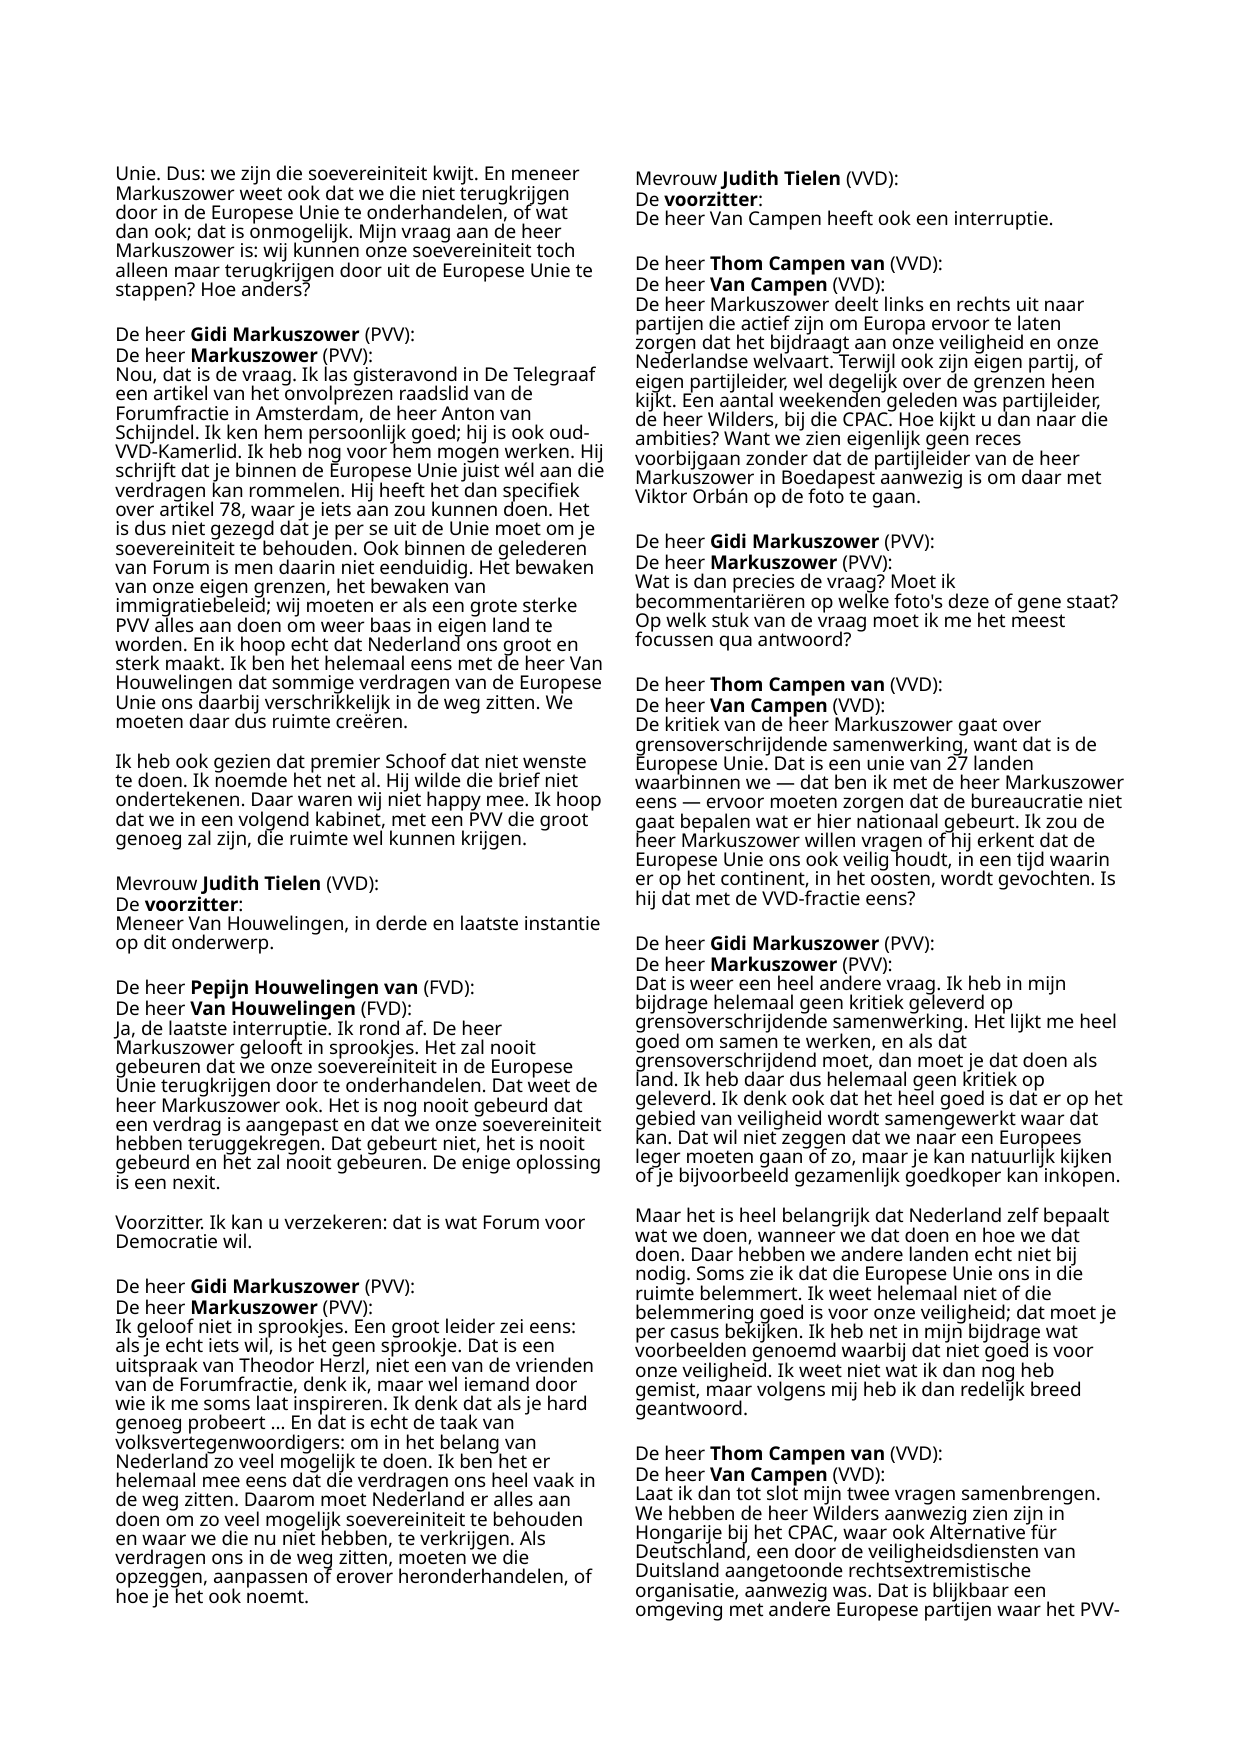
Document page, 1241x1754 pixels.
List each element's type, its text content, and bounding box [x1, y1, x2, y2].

text De heer Markuszower (PVV): [635, 554, 1125, 573]
text De heer Gidi Markuszower (PVV): [115, 1273, 605, 1299]
text De heer Pepijn Houwelingen van (FVD): [115, 974, 605, 1000]
text De heer Markuszower deelt links en rechts uit naar partijen die actief zijn om Europa ervoor te laten zorgen dat het bijdraagt aan onze veiligheid en onze Nederlandse welvaart. Terwijl ook zijn eigen partij, of eigen partijleider, wel degelijk over de grenzen heen kijkt. Een aantal weekenden geleden was partijleider, de heer Wilders, bij die CPAC. Hoe kijkt u dan naar die ambities? Want we zien eigenlijk geen reces voorbijgaan zonder dat de partijleider van de heer Markuszower in Boedapest aanwezig is om daar met Viktor Orbán op de foto te gaan. [635, 296, 1125, 507]
text Wat is dan precies de vraag? Moet ik becommentariëren op welke foto's deze of gene staat? Op welk stuk van de vraag moet ik me het meest focussen qua antwoord? [635, 573, 1125, 650]
text Ik geloof niet in sprookjes. Een groot leider zei eens: als je echt iets wil, is het geen sprookje. Dat is een uitspraak van Theodor Herzl, niet een van de vrienden van de Forumfractie, denk ik, maar wel iemand door wie ik me soms laat inspireren. Ik denk dat als je hard genoeg probeert … En dat is echt de taak van volksvertegenwoordigers: om in het belang van Nederland zo veel mogelijk te doen. Ik ben het er helemaal mee eens dat die verdragen ons heel vaak in de weg zitten. Daarom moet Nederland er alles aan doen om zo veel mogelijk soevereiniteit te behouden en waar we die nu niet hebben, te verkrijgen. Als verdragen ons in de weg zitten, moeten we die opzeggen, aanpassen of erover heronderhandelen, of hoe je het ook noemt. [115, 1318, 605, 1607]
text De heer Thom Campen van (VVD): [635, 251, 1125, 276]
text De heer Thom Campen van (VVD): [635, 671, 1125, 697]
text Mevrouw Judith Tielen (VVD): [635, 165, 1125, 191]
text Dat is weer een heel andere vraag. Ik heb in mijn bijdrage helemaal geen kritiek geleverd op grensoverschrijdende samenwerking. Het lijkt me heel goed om samen te werken, en als dat grensoverschrijdend moet, dan moet je dat doen als land. Ik heb daar dus helemaal geen kritiek op geleverd. Ik denk ook dat het heel goed is dat er op het gebied van veiligheid wordt samengewerkt waar dat kan. Dat wil niet zeggen dat we naar een Europees leger moeten gaan of zo, maar je kan natuurlijk kijken of je bijvoorbeeld gezamenlijk goedkoper kan inkopen. [635, 975, 1125, 1187]
text De voorzitter: [115, 896, 605, 915]
text De heer Van Campen (VVD): [635, 276, 1125, 296]
text De heer Van Campen heeft ook een interruptie. [635, 210, 1125, 230]
text Ik heb ook gezien dat premier Schoof dat niet wenste te doen. Ik noemde het net al. Hij wilde die brief niet ondertekenen. Daar waren wij niet happy mee. Ik hoop dat we in een volgend kabinet, met een PVV die groot genoeg zal zijn, die ruimte wel kunnen krijgen. [115, 753, 605, 849]
text De heer Thom Campen van (VVD): [635, 1440, 1125, 1466]
text Ja, de laatste interruptie. Ik rond af. De heer Markuszower gelooft in sprookjes. Het zal nooit gebeuren dat we onze soevereiniteit in de Europese Unie terugkrijgen door te onderhandelen. Dat weet de heer Markuszower ook. Het is nog nooit gebeurd dat een verdrag is aangepast en dat we onze soevereiniteit hebben teruggekregen. Dat gebeurt niet, het is nooit gebeurd en het zal nooit gebeuren. De enige oplossing is een nexit. [115, 1019, 605, 1193]
text De heer Gidi Markuszower (PVV): [635, 930, 1125, 956]
text De heer Van Campen (VVD): [635, 697, 1125, 716]
text De heer Markuszower (PVV): [635, 956, 1125, 975]
text Maar het is heel belangrijk dat Nederland zelf bepaalt wat we doen, wanneer we dat doen en hoe we dat doen. Daar hebben we andere landen echt niet bij nodig. Soms zie ik dat die Europese Unie ons in die ruimte belemmert. Ik weet helemaal niet of die belemmering goed is voor onze veiligheid; dat moet je per casus bekijken. Ik heb net in mijn bijdrage wat voorbeelden genoemd waarbij dat niet goed is voor onze veiligheid. Ik weet niet wat ik dan nog heb gemist, maar volgens mij heb ik dan redelijk breed geantwoord. [635, 1207, 1125, 1419]
text Meneer Van Houwelingen, in derde en laatste instantie op dit onderwerp. [115, 915, 605, 954]
text De heer Markuszower (PVV): [115, 1299, 605, 1318]
text De kritiek van de heer Markuszower gaat over grensoverschrijdende samenwerking, want dat is de Europese Unie. Dat is een unie van 27 landen waarbinnen we — dat ben ik met de heer Markuszower eens — ervoor moeten zorgen dat de bureaucratie niet gaat bepalen wat er hier nationaal gebeurt. Ik zou de heer Markuszower willen vragen of hij erkent dat de Europese Unie ons ook veilig houdt, in een tijd waarin er op het continent, in het oosten, wordt gevochten. Is hij dat met de VVD-fractie eens? [635, 716, 1125, 909]
text De heer Van Campen (VVD): [635, 1466, 1125, 1485]
text De heer Markuszower (PVV): [115, 347, 605, 366]
text De heer Van Houwelingen (FVD): [115, 1000, 605, 1019]
text Nou, dat is de vraag. Ik las gisteravond in De Telegraaf een artikel van het onvolprezen raadslid van de Forumfractie in Amsterdam, de heer Anton van Schijndel. Ik ken hem persoonlijk goed; hij is ook oud-VVD-Kamerlid. Ik heb nog voor hem mogen werken. Hij schrijft dat je binnen de Europese Unie juist wél aan die verdragen kan rommelen. Hij heeft het dan specifiek over artikel 78, waar je iets aan zou kunnen doen. Het is dus niet gezegd dat je per se uit de Unie moet om je soevereiniteit te behouden. Ook binnen de gelederen van Forum is men daarin niet eenduidig. Het bewaken van onze eigen grenzen, het bewaken van immigratiebeleid; wij moeten er als een grote sterke PVV alles aan doen om weer baas in eigen land te worden. En ik hoop echt dat Nederland ons groot en sterk maakt. Ik ben het helemaal eens met de heer Van Houwelingen dat sommige verdragen van de Europese Unie ons daarbij verschrikkelijk in de weg zitten. We moeten daar dus ruimte creëren. [115, 366, 605, 732]
text Mevrouw Judith Tielen (VVD): [115, 870, 605, 896]
text De heer Gidi Markuszower (PVV): [635, 528, 1125, 554]
text De voorzitter: [635, 191, 1125, 210]
text Laat ik dan tot slot mijn twee vragen samenbrengen. We hebben de heer Wilders aanwezig zien zijn in Hongarije bij het CPAC, waar ook Alternative für Deutschland, een door de veiligheidsdiensten van Duitsland aangetoonde rechtsextremistische organisatie, aanwezig was. Dat is blijkbaar een omgeving met andere Europese partijen waar het PVV- [635, 1485, 1125, 1620]
text Unie. Dus: we zijn die soevereiniteit kwijt. En meneer Markuszower weet ook dat we die niet terugkrijgen door in de Europese Unie te onderhandelen, of wat dan ook; dat is onmogelijk. Mijn vraag aan de heer Markuszower is: wij kunnen onze soevereiniteit toch alleen maar terugkrijgen door uit de Europese Unie te stappen? Hoe anders? [115, 165, 605, 300]
text De heer Gidi Markuszower (PVV): [115, 321, 605, 347]
text Voorzitter. Ik kan u verzekeren: dat is wat Forum voor Democratie wil. [115, 1214, 605, 1252]
